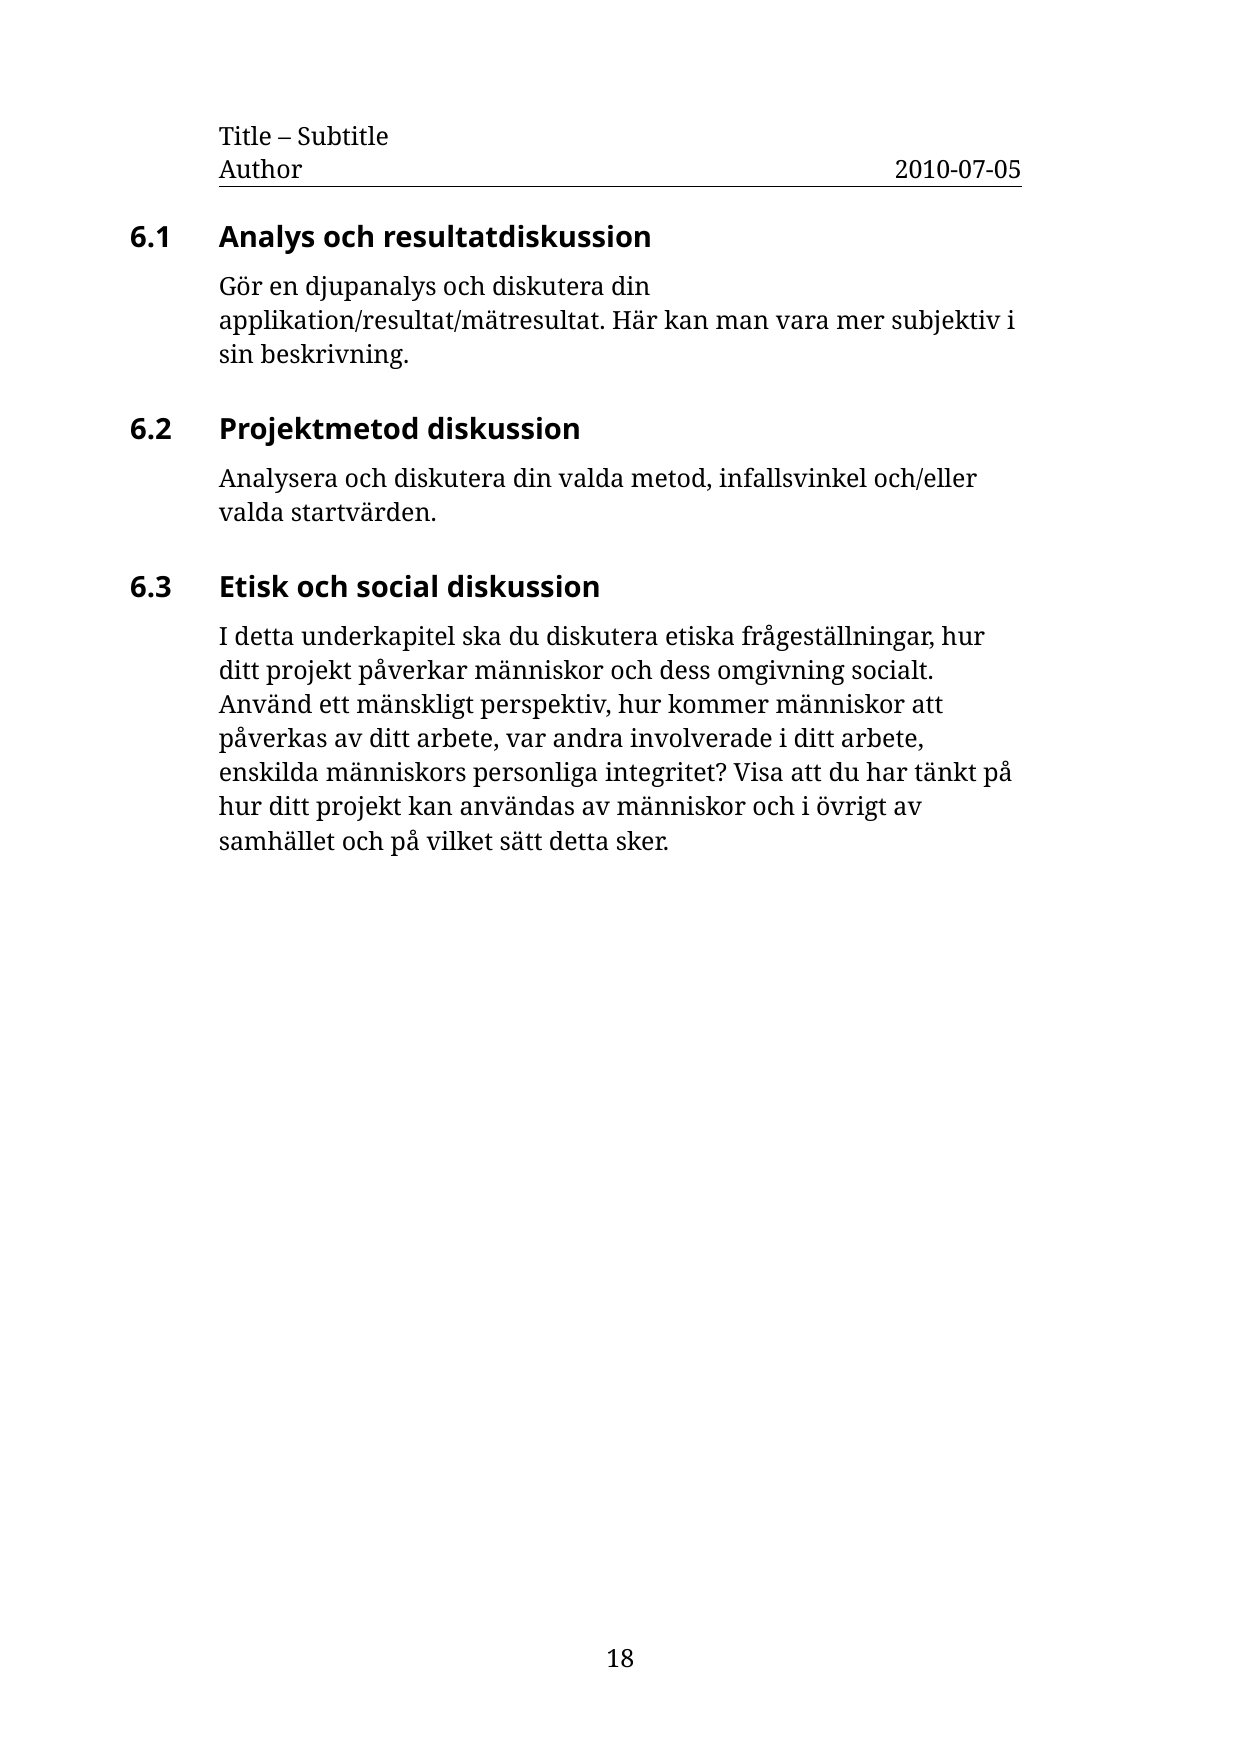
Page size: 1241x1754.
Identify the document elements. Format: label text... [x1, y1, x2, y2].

text I detta underkapitel ska du diskutera etiska frågeställningar, hur ditt projekt påverkar människor och dess omgivning socialt. Använd ett mänskligt perspektiv, hur kommer människor att påverkas av ditt arbete, var andra involverade i ditt arbete, enskilda människors personliga integritet? Visa att du har tänkt på hur ditt projekt kan användas av människor och i övrigt av samhället och på vilket sätt detta sker. [218, 619, 1022, 857]
subtitle Analys och resultatdiskussion [130, 216, 1022, 256]
text Gör en djupanalys och diskutera din applikation/resultat/mätresultat. Här kan man vara mer subjektiv i sin beskrivning. [218, 269, 1022, 371]
subtitle Etisk och social diskussion [130, 566, 1022, 606]
text Analysera och diskutera din valda metod, infallsvinkel och/eller valda startvärden. [218, 461, 1022, 529]
subtitle Projektmetod diskussion [130, 408, 1022, 448]
